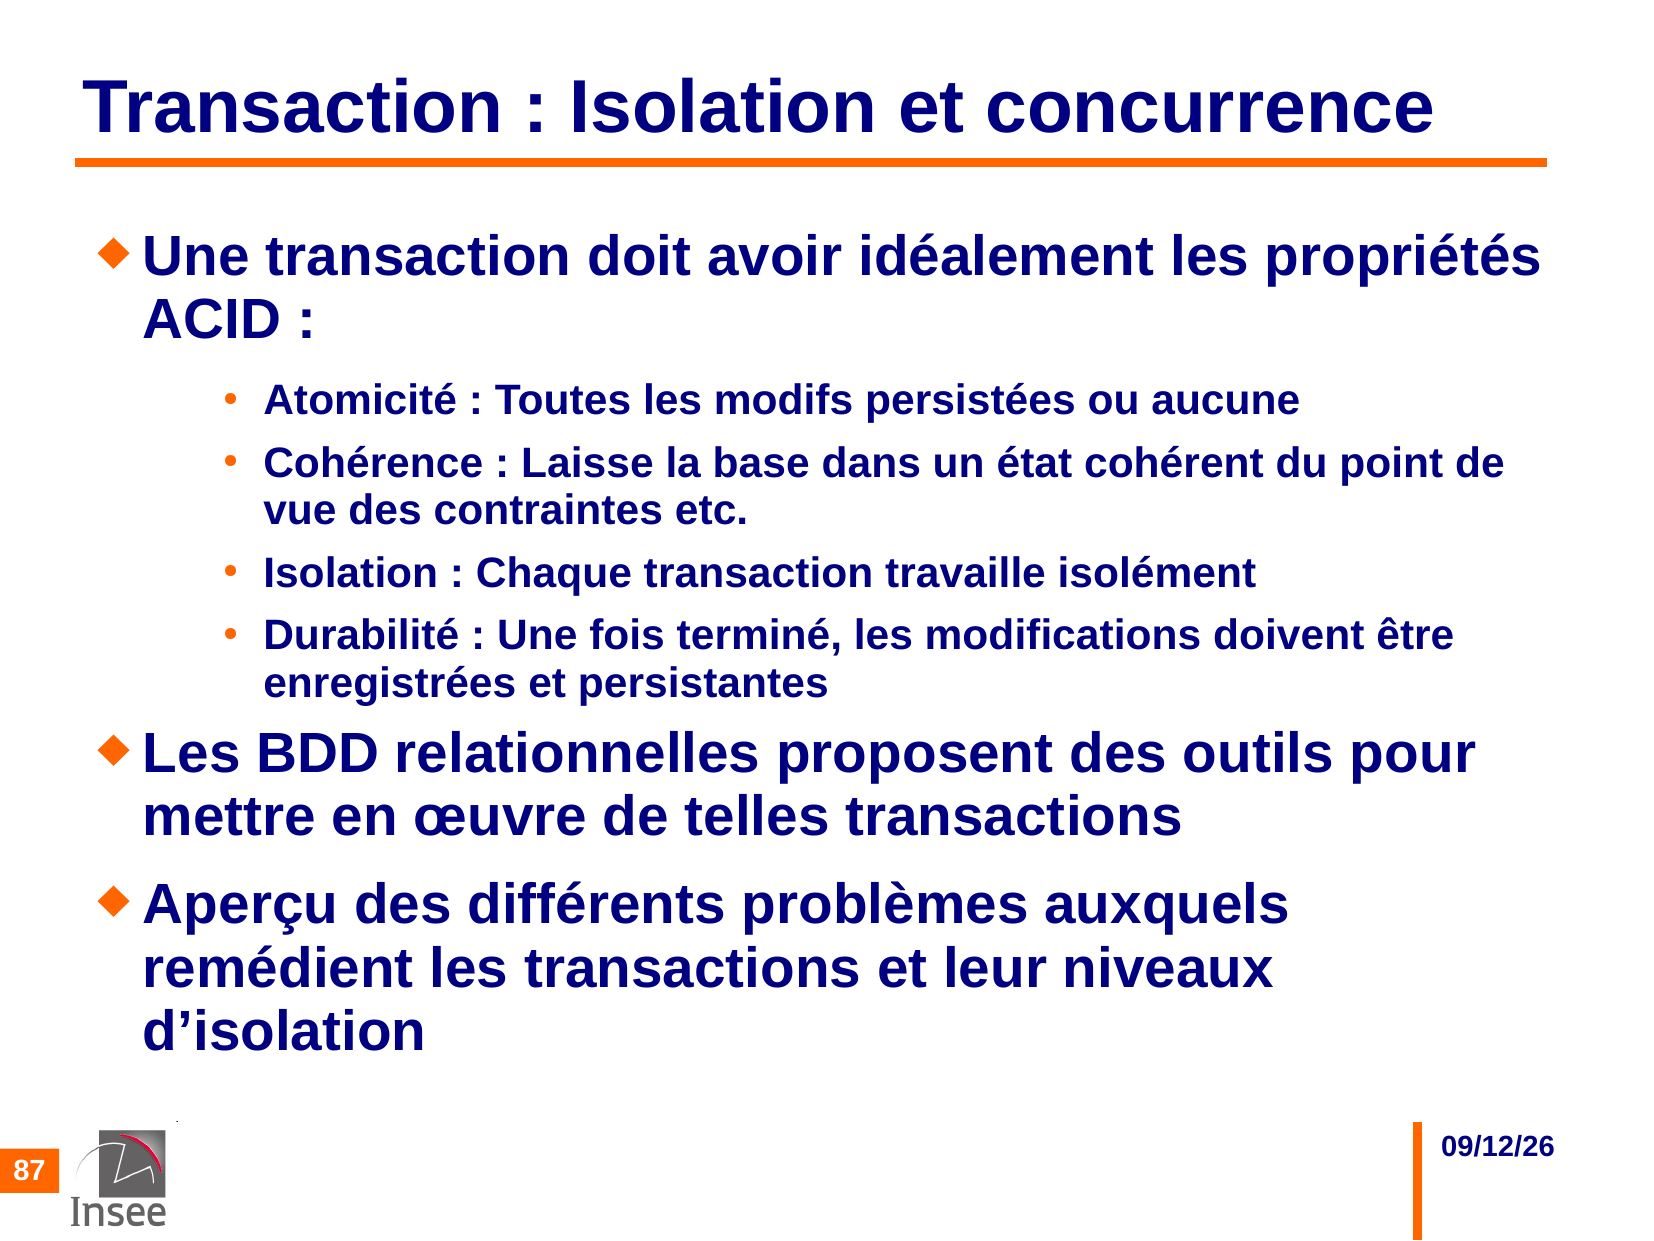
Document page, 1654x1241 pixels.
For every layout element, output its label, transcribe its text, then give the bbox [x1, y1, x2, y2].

picture [62, 1121, 178, 1241]
title Transaction : Isolation et concurrence [82, 49, 1619, 163]
list Une transaction doit avoir idéalement les propriétés ACID : Atomicité : Toutes les modifs persistées ou aucune Cohérence : Laisse la base dans un état cohérent du point de vue des contraintes etc. Isolation : Chaque transaction travaille isolément Durabilité : Une fois terminé, les modifications doivent être enregistrées et persistantes Les BDD relationnelles proposent des outils pour mettre en œuvre de telles transactions Aperçu des différents problèmes auxquels remédient les transactions et leur niveaux d’isolation [82, 224, 1571, 1063]
